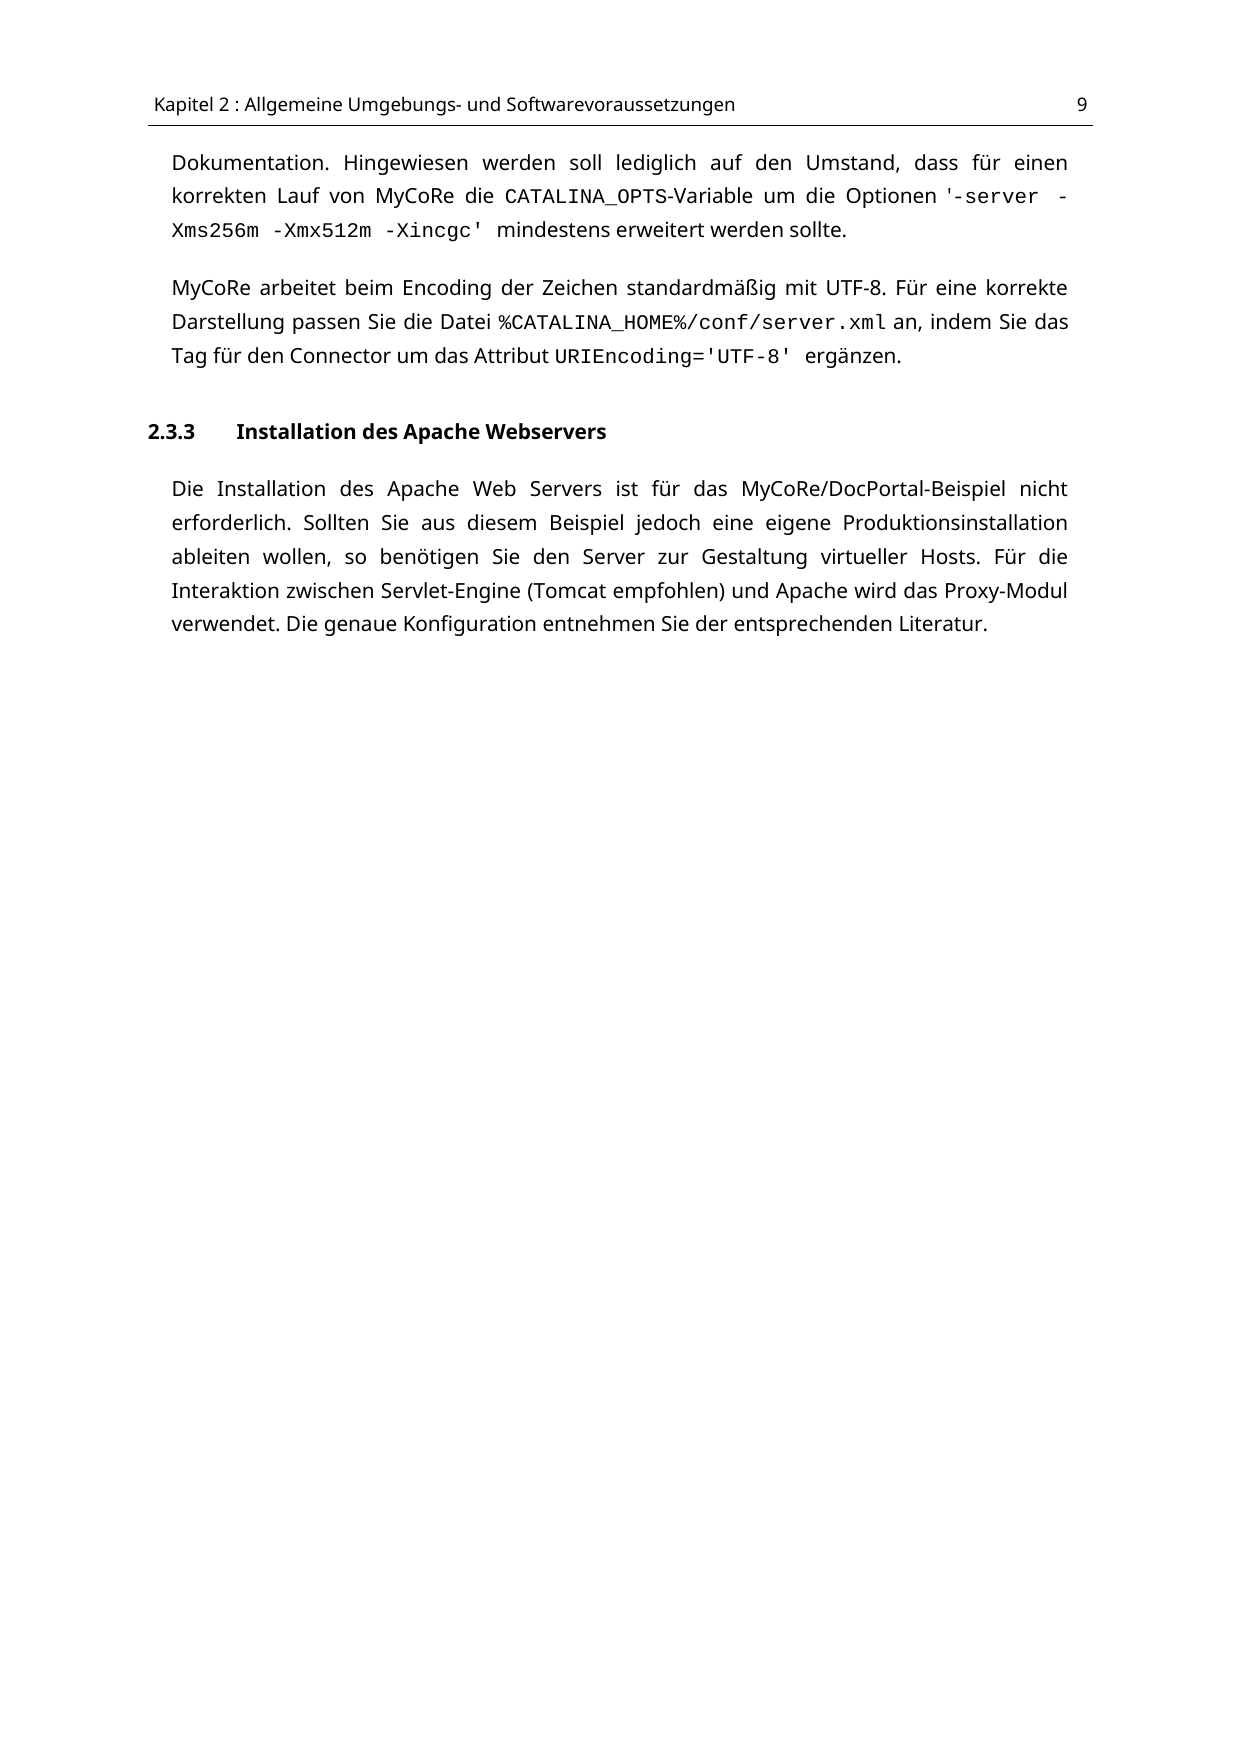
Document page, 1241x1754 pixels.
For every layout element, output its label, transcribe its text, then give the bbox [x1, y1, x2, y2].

text Dokumentation. Hingewiesen werden soll lediglich auf den Umstand, dass für einen korrekten Lauf von MyCoRe die CATALINA_OPTS-Variable um die Optionen '-server -Xms256m -Xmx512m -Xincgc' mindestens erweitert werden sollte. [171, 148, 1069, 244]
subtitle Installation des Apache Webservers [148, 417, 1092, 445]
text MyCoRe arbeitet beim Encoding der Zeichen standardmäßig mit UTF-8. Für eine korrekte Darstellung passen Sie die Datei %CATALINA_HOME%/conf/server.xml an, indem Sie das Tag für den Connector um das Attribut URIEncoding='UTF-8' ergänzen. [171, 273, 1069, 370]
text Die Installation des Apache Web Servers ist für das MyCoRe/DocPortal-Beispiel nicht erforderlich. Sollten Sie aus diesem Beispiel jedoch eine eigene Produktionsinstallation ableiten wollen, so benötigen Sie den Server zur Gestaltung virtueller Hosts. Für die Interaktion zwischen Servlet-Engine (Tomcat empfohlen) und Apache wird das Proxy-Modul verwendet. Die genaue Konfiguration entnehmen Sie der entsprechenden Literatur. [171, 474, 1069, 638]
